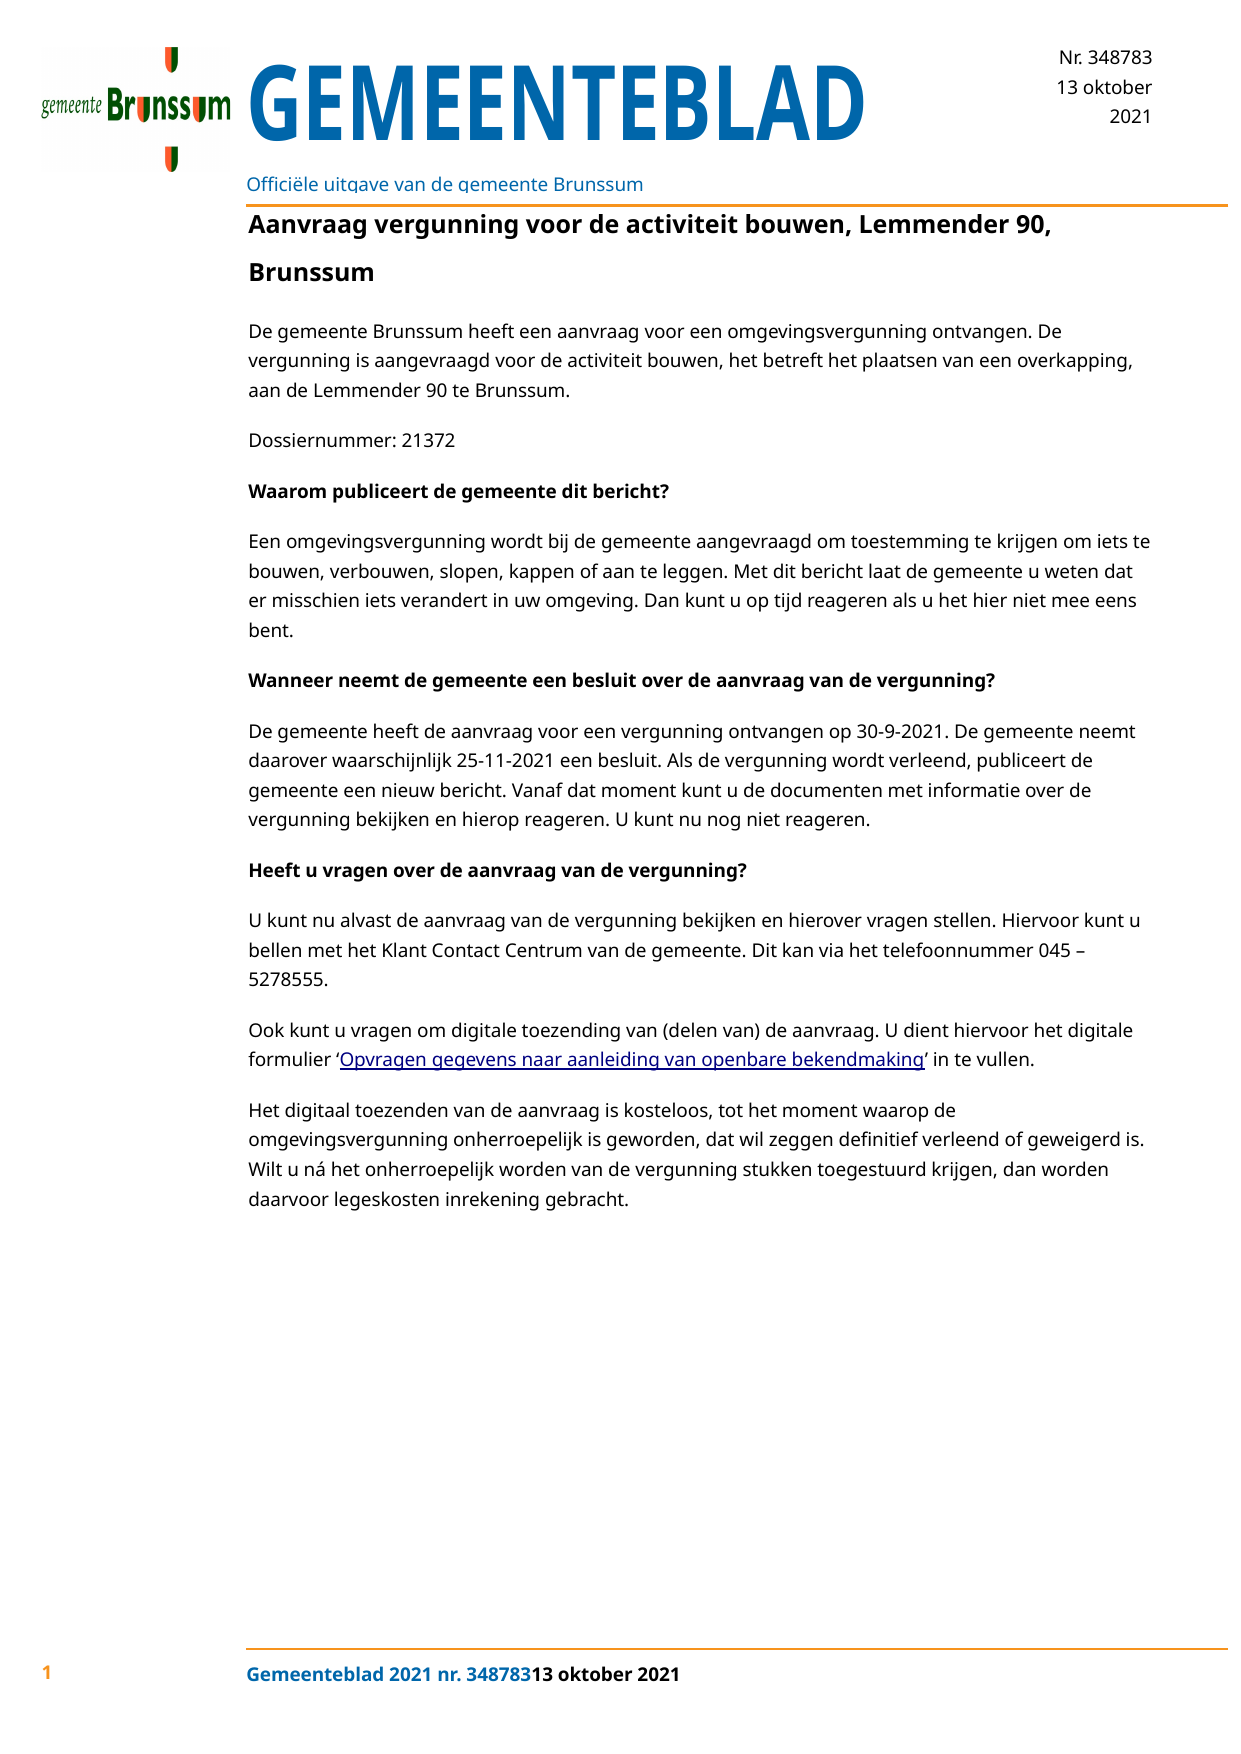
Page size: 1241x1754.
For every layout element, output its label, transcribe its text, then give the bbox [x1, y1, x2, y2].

text Ook kunt u vragen om digitale toezending van (delen van) de aanvraag. U dient hiervoor het digitale formulier ‘Opvragen gegevens naar aanleiding van openbare bekendmaking’ in te vullen. [248, 1017, 1152, 1072]
text Dossiernummer: 21372 [248, 427, 1152, 453]
text Een omgevingsvergunning wordt bij de gemeente aangevraagd om toestemming te krijgen om iets te bouwen, verbouwen, slopen, kappen of aan te leggen. Met dit bericht laat de gemeente u weten dat er misschien iets verandert in uw omgeving. Dan kunt u op tijd reageren als u het hier niet mee eens bent. [248, 528, 1152, 643]
text De gemeente heeft de aanvraag voor een vergunning ontvangen op 30-9-2021. De gemeente neemt daarover waarschijnlijk 25-11-2021 een besluit. Als de vergunning wordt verleend, publiceert de gemeente een nieuw bericht. Vanaf dat moment kunt u de documenten met informatie over de vergunning bekijken en hierop reageren. U kunt nu nog niet reageren. [248, 718, 1152, 832]
picture [41, 47, 231, 172]
text De gemeente Brunssum heeft een aanvraag voor een omgevingsvergunning ontvangen. De vergunning is aangevraagd voor de activiteit bouwen, het betreft het plaatsen van een overkapping, aan de Lemmender 90 te Brunssum. [248, 318, 1152, 403]
text Het digitaal toezenden van de aanvraag is kosteloos, tot het moment waarop de omgevingsvergunning onherroepelijk is geworden, dat wil zeggen definitief verleend of geweigerd is. Wilt u ná het onherroepelijk worden van de vergunning stukken toegestuurd krijgen, dan worden daarvoor legeskosten inrekening gebracht. [248, 1097, 1152, 1212]
text U kunt nu alvast de aanvraag van de vergunning bekijken en hierover vragen stellen. Hiervoor kunt u bellen met het Klant Contact Centrum van de gemeente. Dit kan via het telefoonnummer 045 – 5278555. [248, 907, 1152, 992]
text Aanvraag vergunning voor de activiteit bouwen, Lemmender 90, Brunssum [248, 207, 1152, 288]
text Waarom publiceert de gemeente dit bericht? [248, 478, 1152, 504]
text Heeft u vragen over de aanvraag van de vergunning? [248, 857, 1152, 883]
text Wanneer neemt de gemeente een besluit over de aanvraag van de vergunning? [248, 667, 1152, 693]
